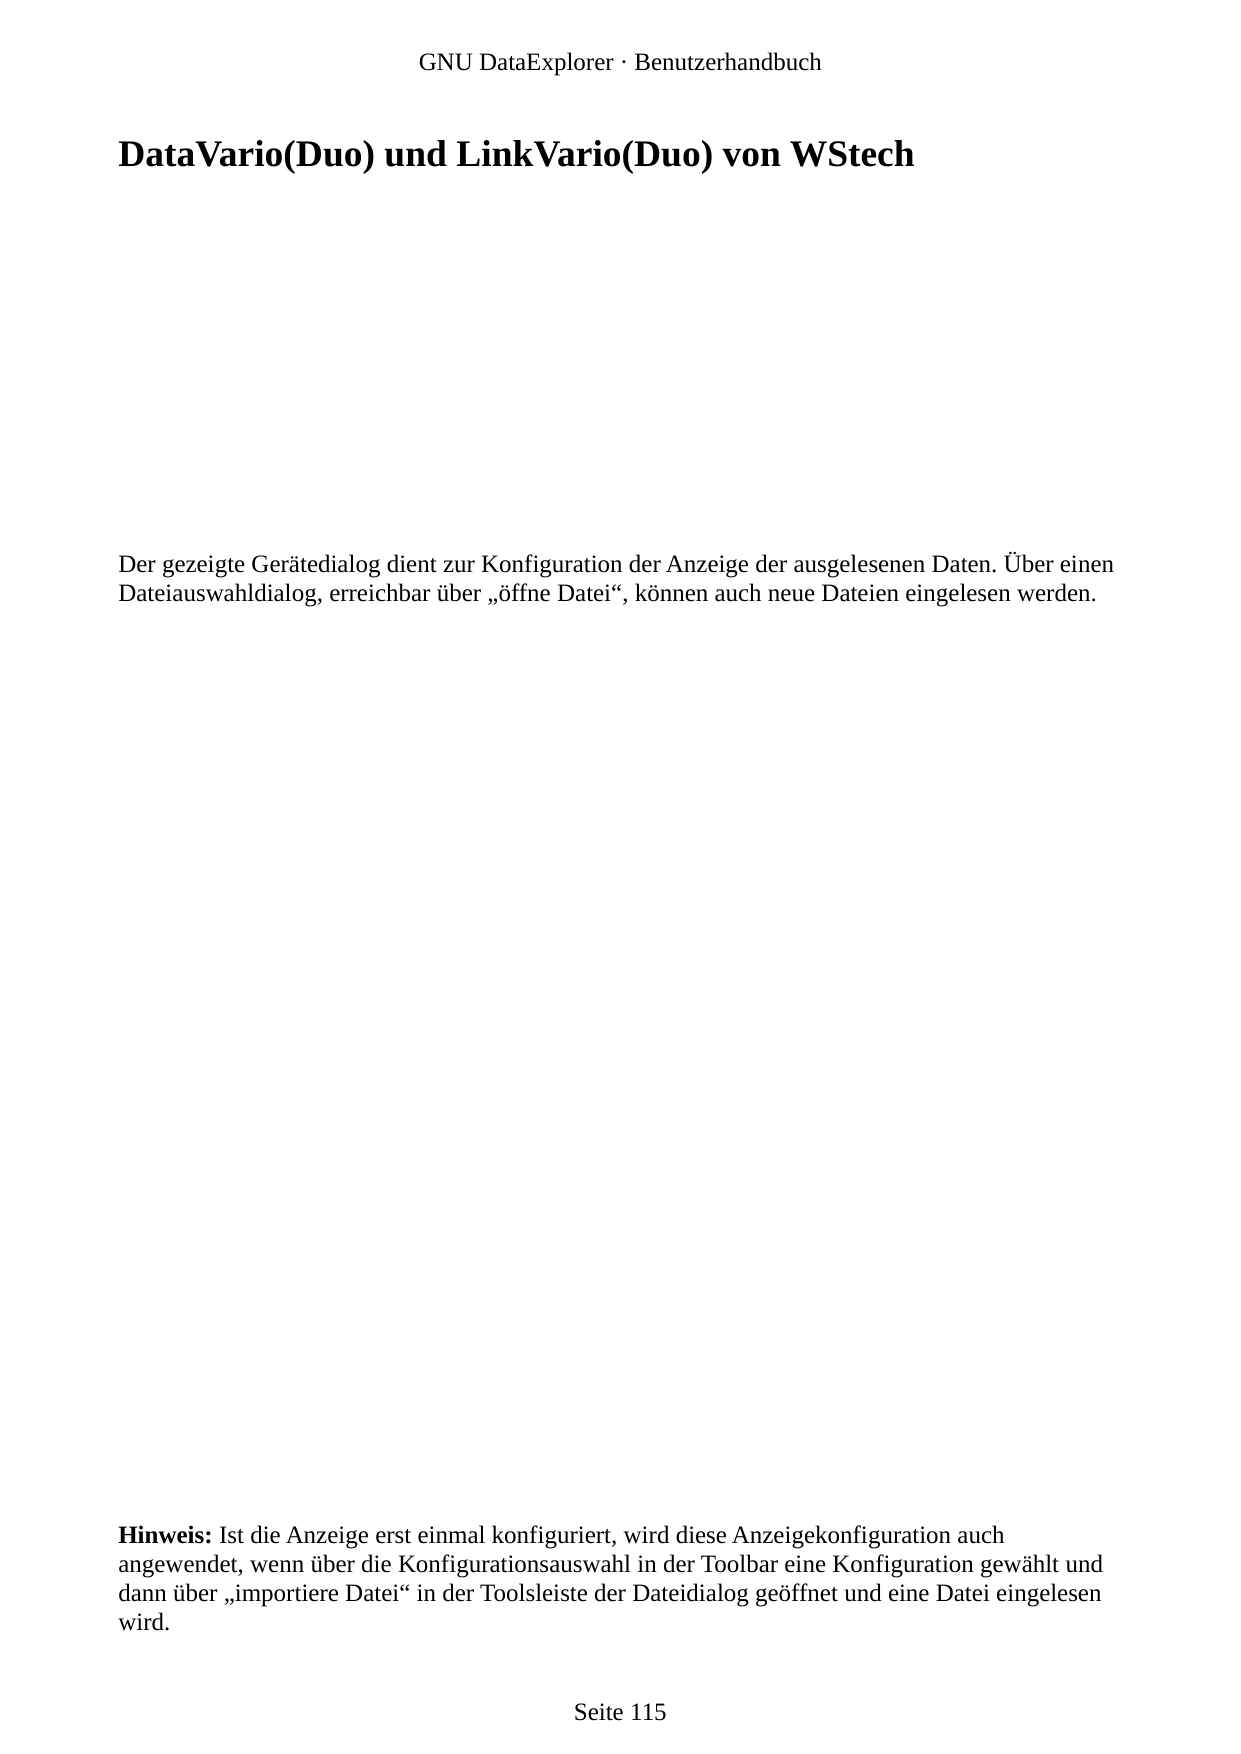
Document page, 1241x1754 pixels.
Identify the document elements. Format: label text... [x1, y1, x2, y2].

subtitle DataVario(Duo) und LinkVario(Duo) von WStech [118, 131, 1122, 174]
text Hinweis: Ist die Anzeige erst einmal konfiguriert, wird diese Anzeigekonfiguration auch angewendet, wenn über die Konfigurationsauswahl in der Toolbar eine Konfiguration gewählt und dann über „importiere Datei“ in der Toolsleiste der Dateidialog geöffnet und eine Datei eingelesen wird. [118, 1521, 1122, 1636]
text Der gezeigte Gerätedialog dient zur Konfiguration der Anzeige der ausgelesenen Daten. Über einen Dateiauswahldialog, erreichbar über „öffne Datei“, können auch neue Dateien eingelesen werden. [118, 549, 1122, 607]
